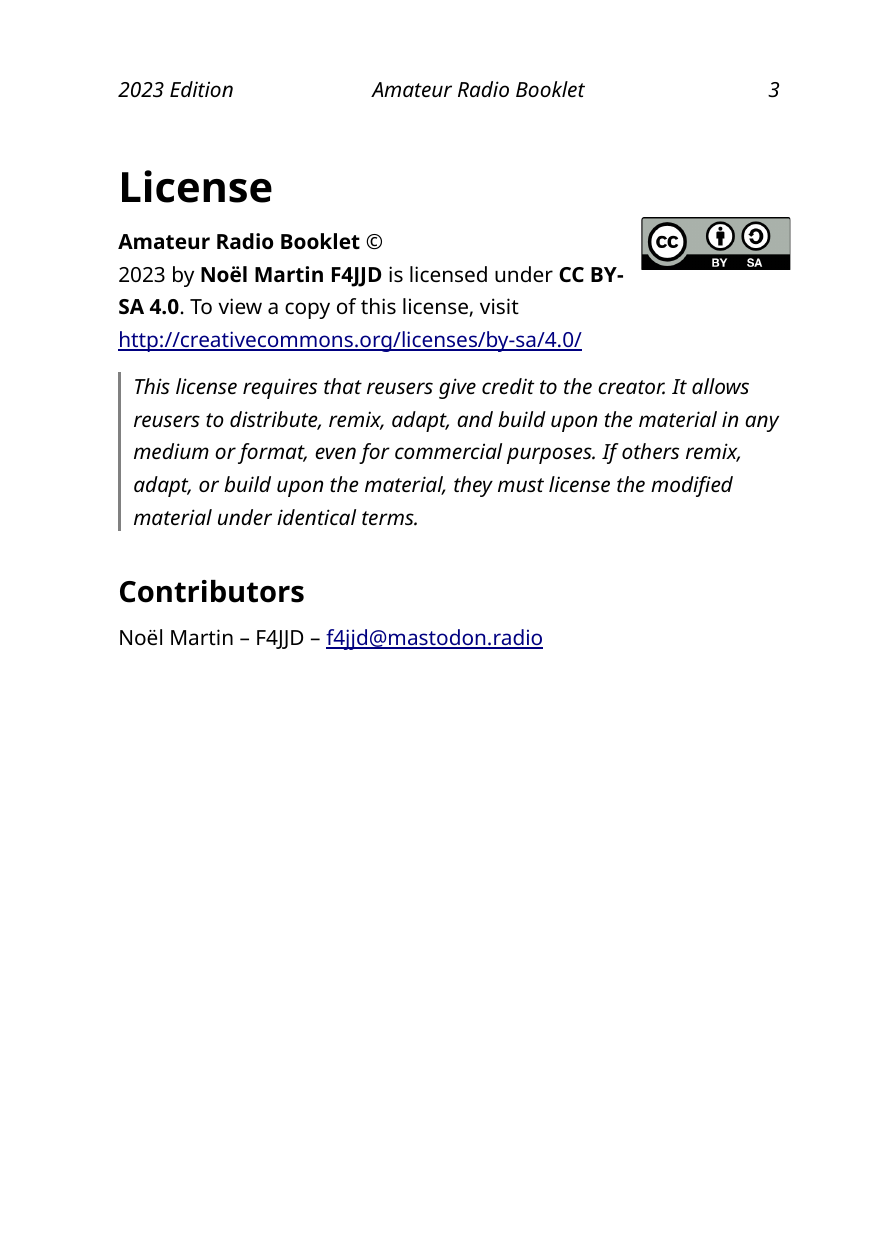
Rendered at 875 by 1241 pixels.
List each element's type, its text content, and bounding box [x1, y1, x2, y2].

text Amateur Radio Booklet © 2023 by Noël Martin F4JJD is licensed under CC BY-SA 4.0. To view a copy of this license, visit http://creativecommons.org/licenses/by-sa/4.0/ [118, 227, 799, 353]
picture [641, 217, 791, 270]
text This license requires that reusers give credit to the creator. It allows reusers to distribute, remix, adapt, and build upon the material in any medium or format, even for commercial purposes. If others remix, adapt, or build upon the material, they must license the modified material under identical terms. [121, 372, 799, 531]
subtitle Contributors [118, 571, 799, 611]
text Noël Martin – F4JJD – f4jjd@mastodon.radio [118, 623, 799, 651]
subtitle License [118, 158, 799, 215]
